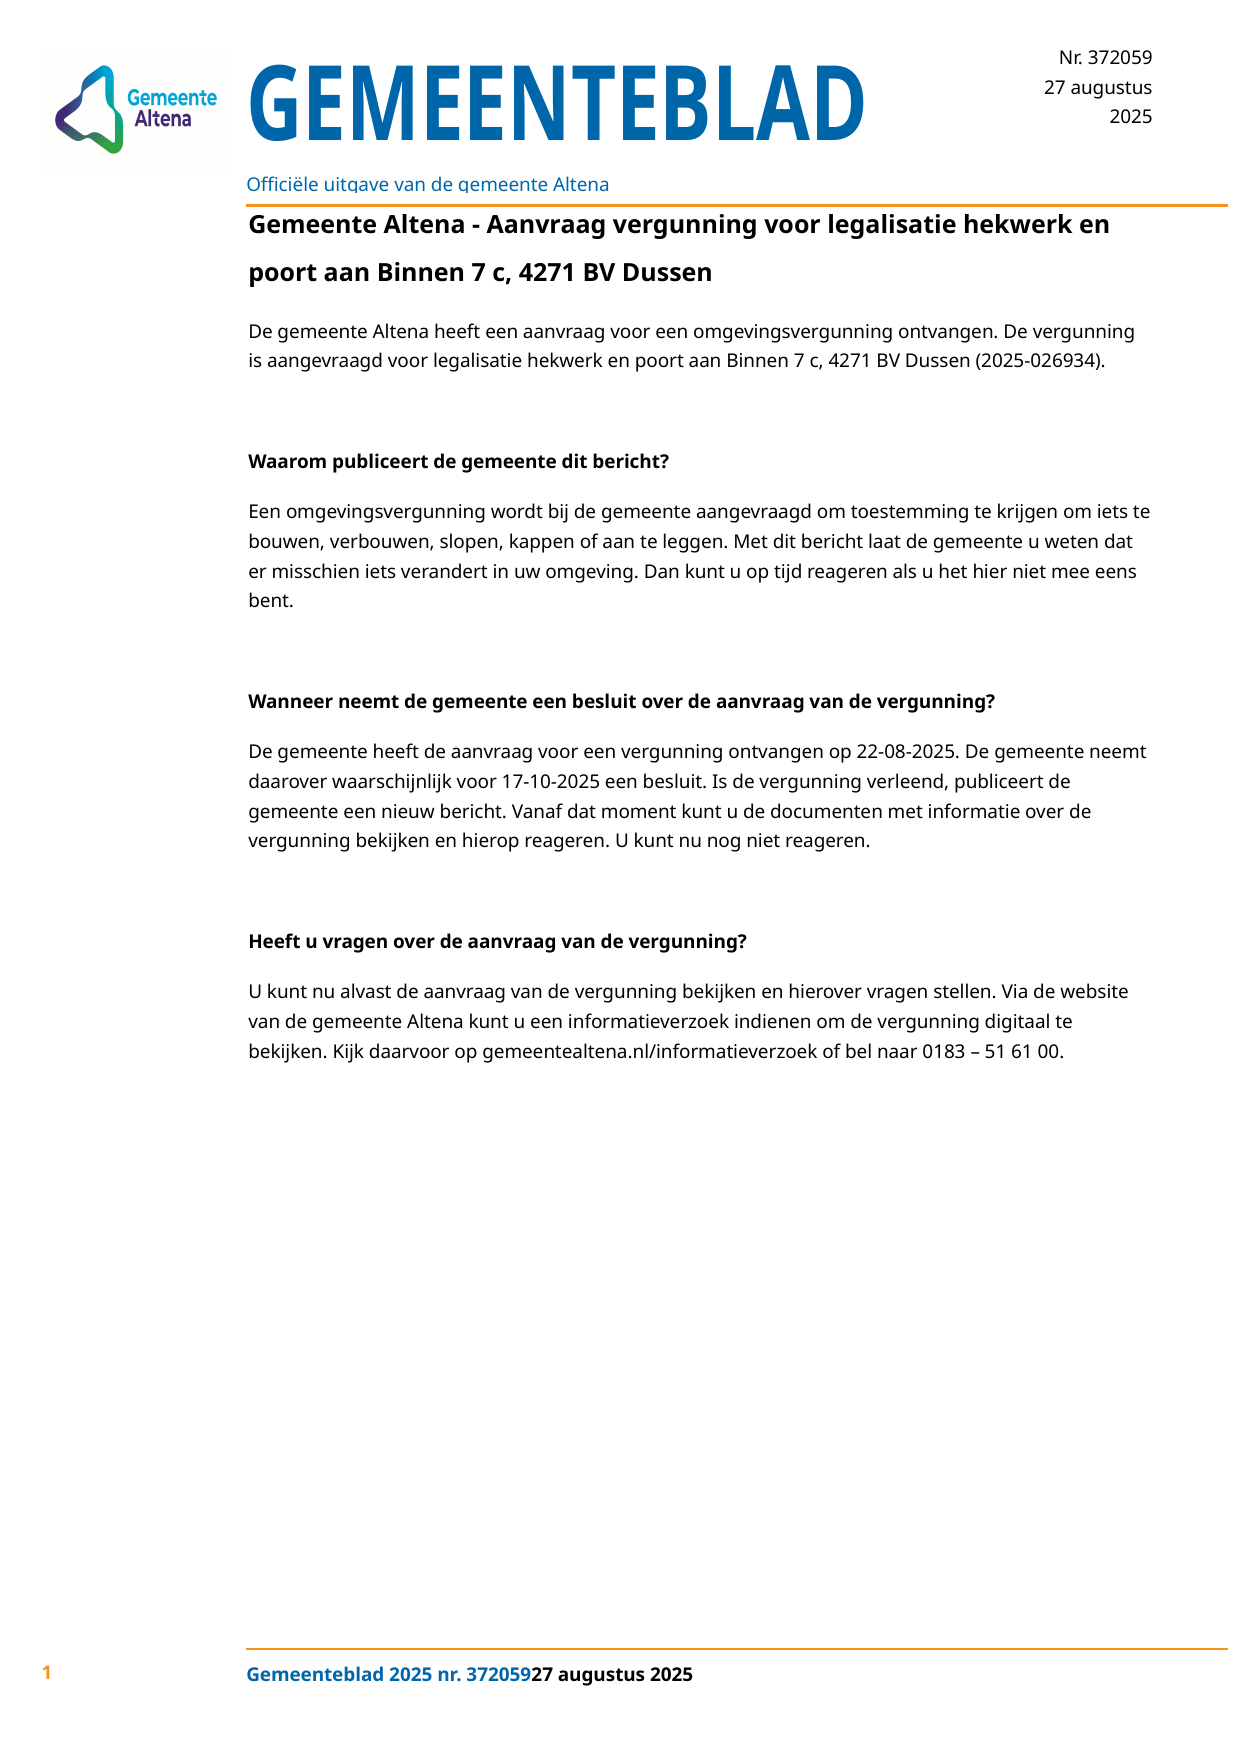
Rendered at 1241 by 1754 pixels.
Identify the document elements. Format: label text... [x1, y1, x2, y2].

text U kunt nu alvast de aanvraag van de vergunning bekijken en hierover vragen stellen. Via de website van de gemeente Altena kunt u een informatieverzoek indienen om de vergunning digitaal te bekijken. Kijk daarvoor op gemeentealtena.nl/informatieverzoek of bel naar 0183 – 51 61 00. [248, 979, 1152, 1064]
text Heeft u vragen over de aanvraag van de vergunning? [248, 928, 1152, 954]
text Wanneer neemt de gemeente een besluit over de aanvraag van de vergunning? [248, 688, 1152, 714]
picture [41, 47, 231, 172]
text Waarom publiceert de gemeente dit bericht? [248, 448, 1152, 474]
text Een omgevingsvergunning wordt bij de gemeente aangevraagd om toestemming te krijgen om iets te bouwen, verbouwen, slopen, kappen of aan te leggen. Met dit bericht laat de gemeente u weten dat er misschien iets verandert in uw omgeving. Dan kunt u op tijd reageren als u het hier niet mee eens bent. [248, 499, 1152, 613]
text Gemeente Altena - Aanvraag vergunning voor legalisatie hekwerk en poort aan Binnen 7 c, 4271 BV Dussen [248, 207, 1152, 288]
text De gemeente heeft de aanvraag voor een vergunning ontvangen op 22-08-2025. De gemeente neemt daarover waarschijnlijk voor 17-10-2025 een besluit. Is de vergunning verleend, publiceert de gemeente een nieuw bericht. Vanaf dat moment kunt u de documenten met informatie over de vergunning bekijken en hierop reageren. U kunt nu nog niet reageren. [248, 739, 1152, 853]
text De gemeente Altena heeft een aanvraag voor een omgevingsvergunning ontvangen. De vergunning is aangevraagd voor legalisatie hekwerk en poort aan Binnen 7 c, 4271 BV Dussen (2025-026934). [248, 318, 1152, 373]
